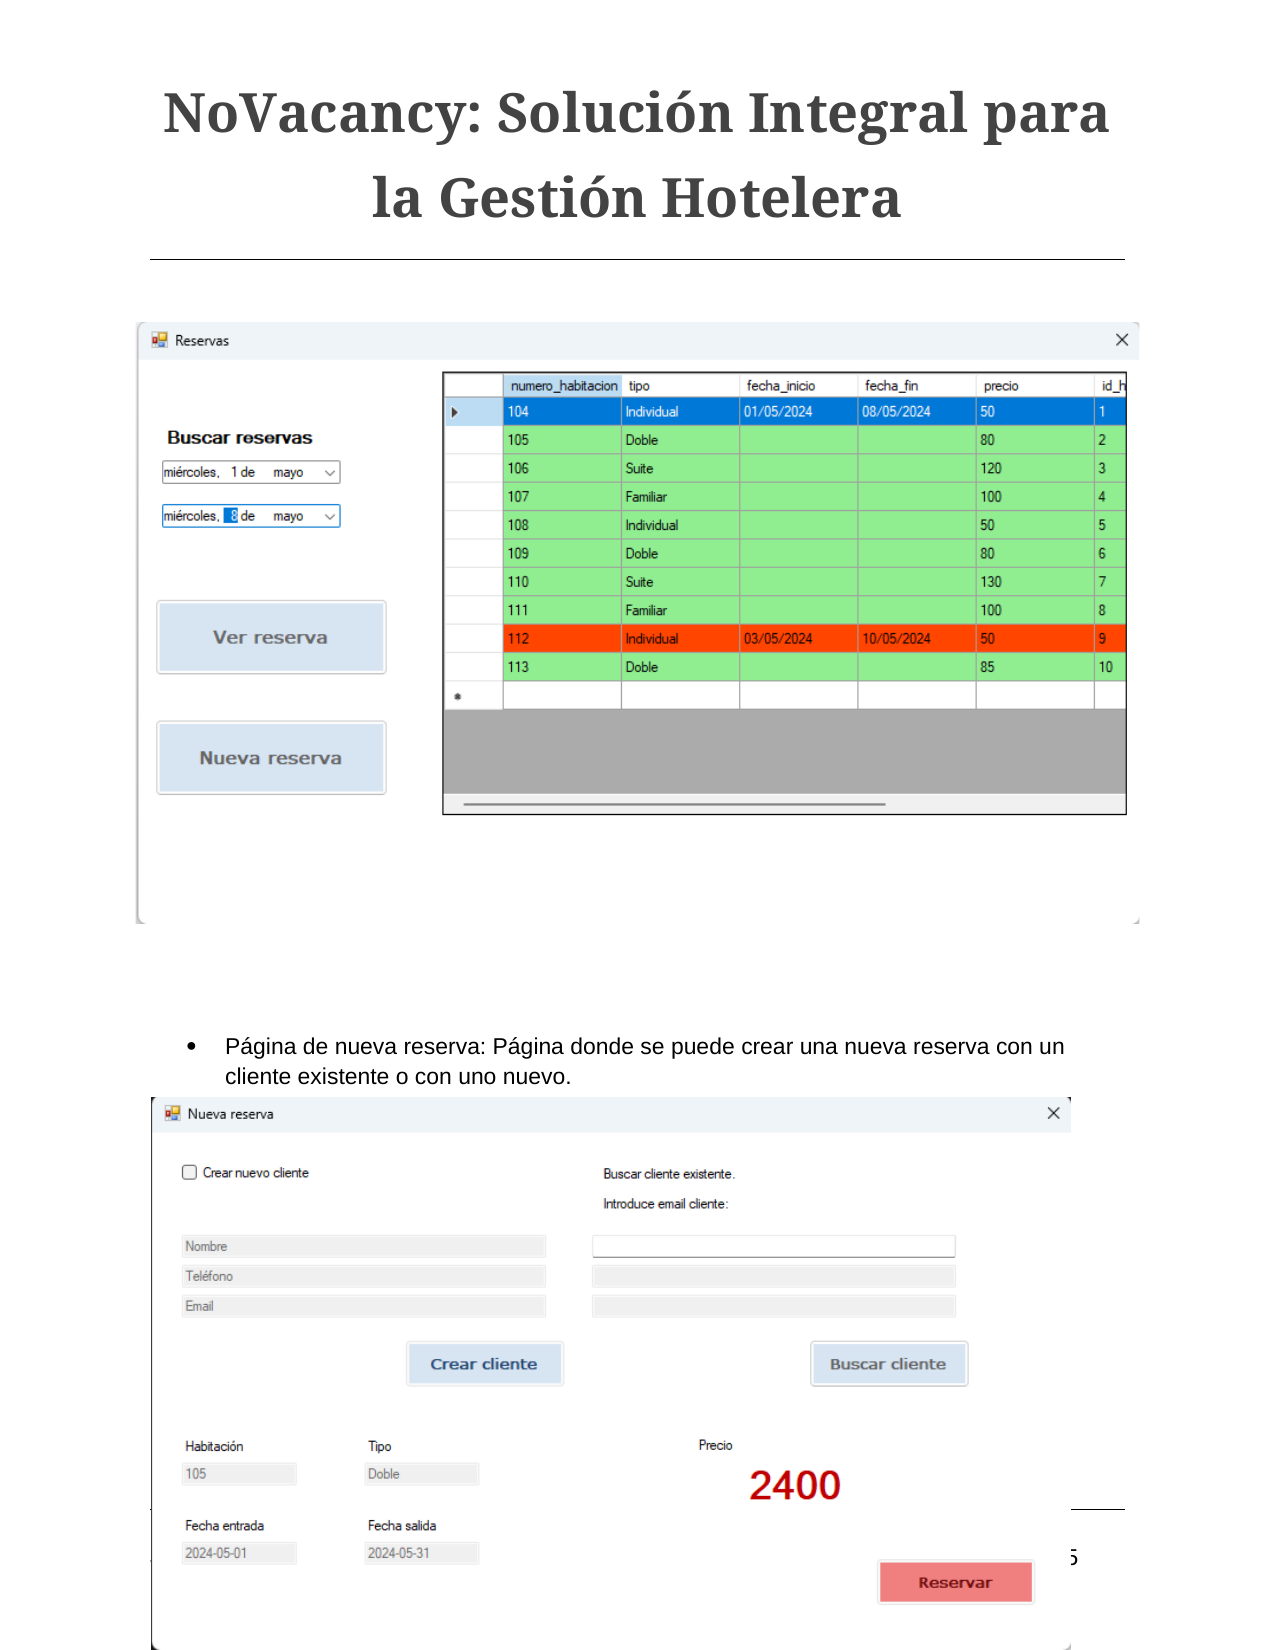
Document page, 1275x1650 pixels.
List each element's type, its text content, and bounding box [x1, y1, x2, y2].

picture [135, 322, 1140, 924]
picture [151, 1097, 1071, 1650]
list Página de nueva reserva: Página donde se puede crear una nueva reserva con un cliente existente o con uno nuevo. [187, 1033, 1125, 1090]
